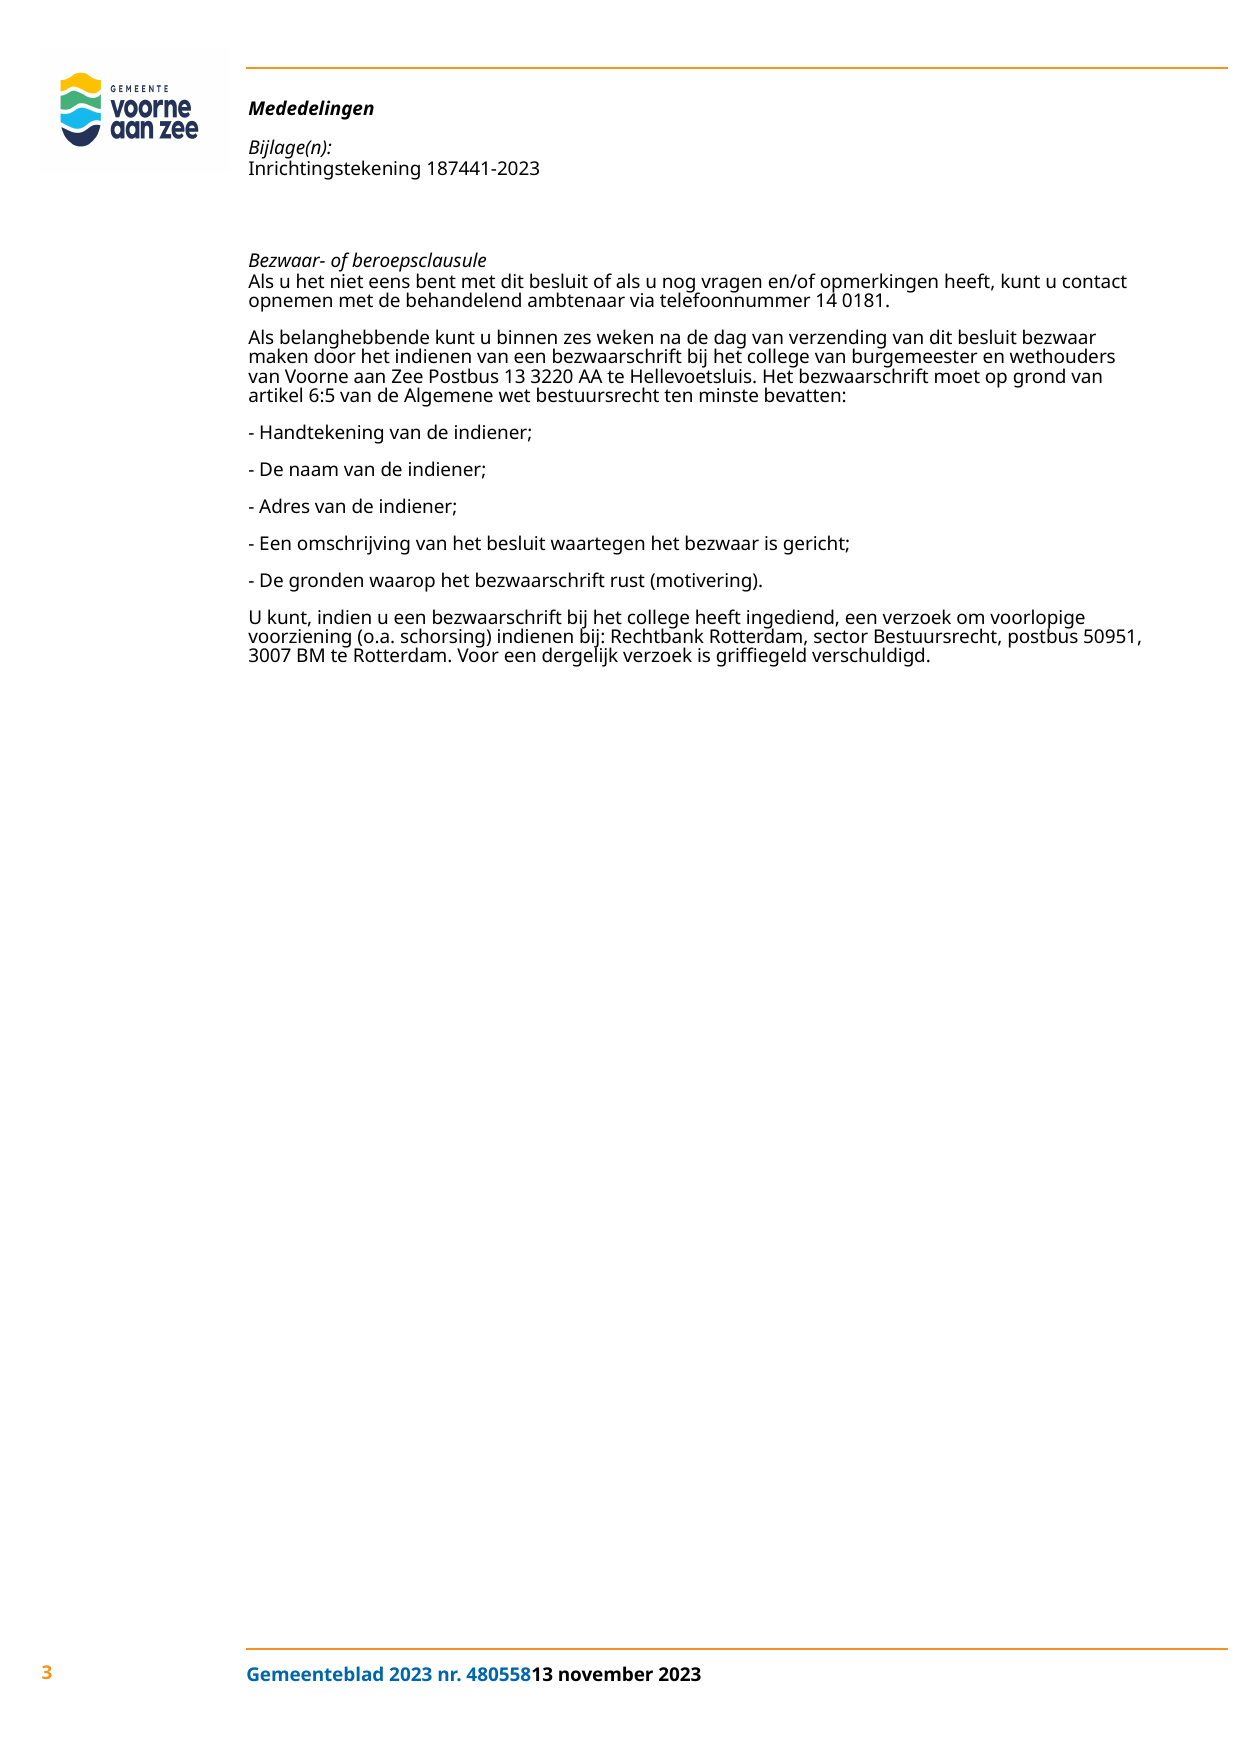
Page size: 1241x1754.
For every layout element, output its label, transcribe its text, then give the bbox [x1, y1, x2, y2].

text - De naam van de indiener; [248, 461, 1152, 480]
text - Adres van de indiener; [248, 498, 1152, 517]
text - Een omschrijving van het besluit waartegen het bezwaar is gericht; [248, 535, 1152, 554]
text - Handtekening van de indiener; [248, 424, 1152, 443]
text Bijlage(n): [248, 134, 1152, 160]
text Bezwaar- of beroepsclausule [248, 247, 1152, 273]
text Inrichtingstekening 187441-2023 [248, 160, 1152, 179]
text Mededelingen [248, 95, 1152, 121]
text - De gronden waarop het bezwaarschrift rust (motivering). [248, 572, 1152, 591]
picture [41, 47, 231, 172]
text Als belanghebbende kunt u binnen zes weken na de dag van verzending van dit besluit bezwaar maken door het indienen van een bezwaarschrift bij het college van burgemeester en wethouders van Voorne aan Zee Postbus 13 3220 AA te Hellevoetsluis. Het bezwaarschrift moet op grond van artikel 6:5 van de Algemene wet bestuursrecht ten minste bevatten: [248, 329, 1152, 406]
text Als u het niet eens bent met dit besluit of als u nog vragen en/of opmerkingen heeft, kunt u contact opnemen met de behandelend ambtenaar via telefoonnummer 14 0181. [248, 273, 1152, 312]
text U kunt, indien u een bezwaarschrift bij het college heeft ingediend, een verzoek om voorlopige voorziening (o.a. schorsing) indienen bij: Rechtbank Rotterdam, sector Bestuursrecht, postbus 50951, 3007 BM te Rotterdam. Voor een dergelijk verzoek is griffiegeld verschuldigd. [248, 609, 1152, 667]
